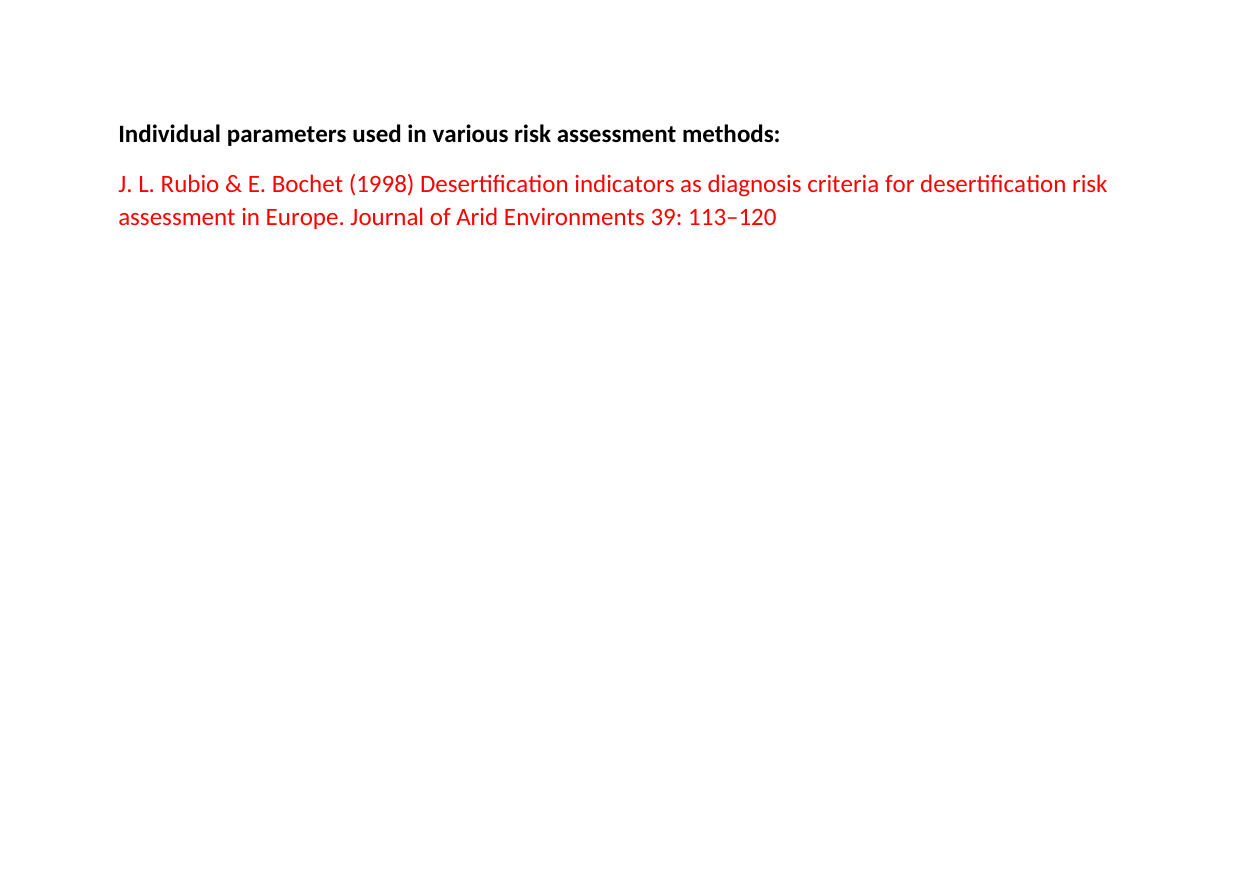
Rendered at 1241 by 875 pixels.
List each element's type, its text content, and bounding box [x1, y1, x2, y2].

text Individual parameters used in various risk assessment methods: [118, 118, 1122, 149]
text J. L. Rubio & E. Bochet (1998) Desertification indicators as diagnosis criteria for desertification risk assessment in Europe. Journal of Arid Environments 39: 113–120 [118, 168, 1122, 231]
